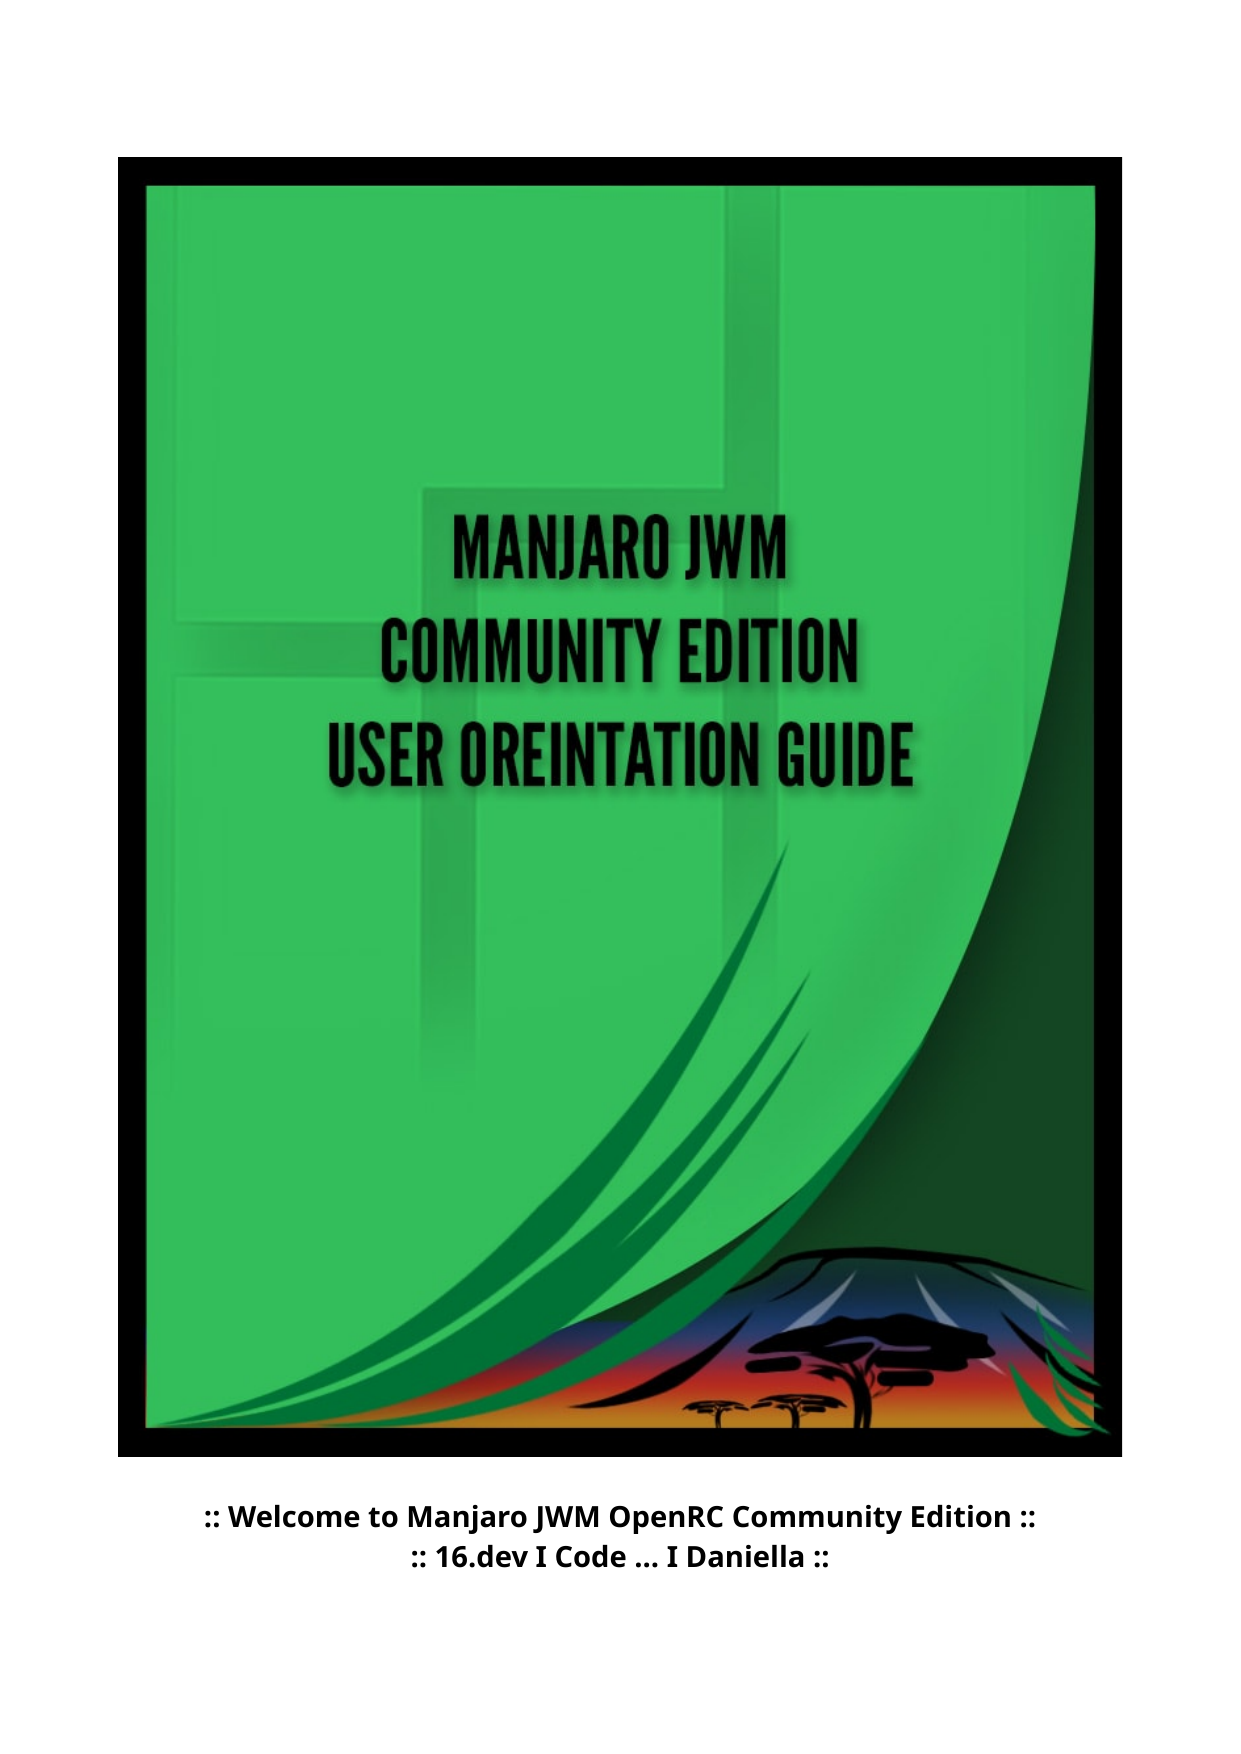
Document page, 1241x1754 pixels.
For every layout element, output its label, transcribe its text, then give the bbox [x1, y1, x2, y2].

picture [118, 157, 1123, 1457]
text :: Welcome to Manjaro JWM OpenRC Community Edition :: [118, 1497, 1122, 1536]
text :: 16.dev I Code ... I Daniella :: [118, 1536, 1122, 1576]
